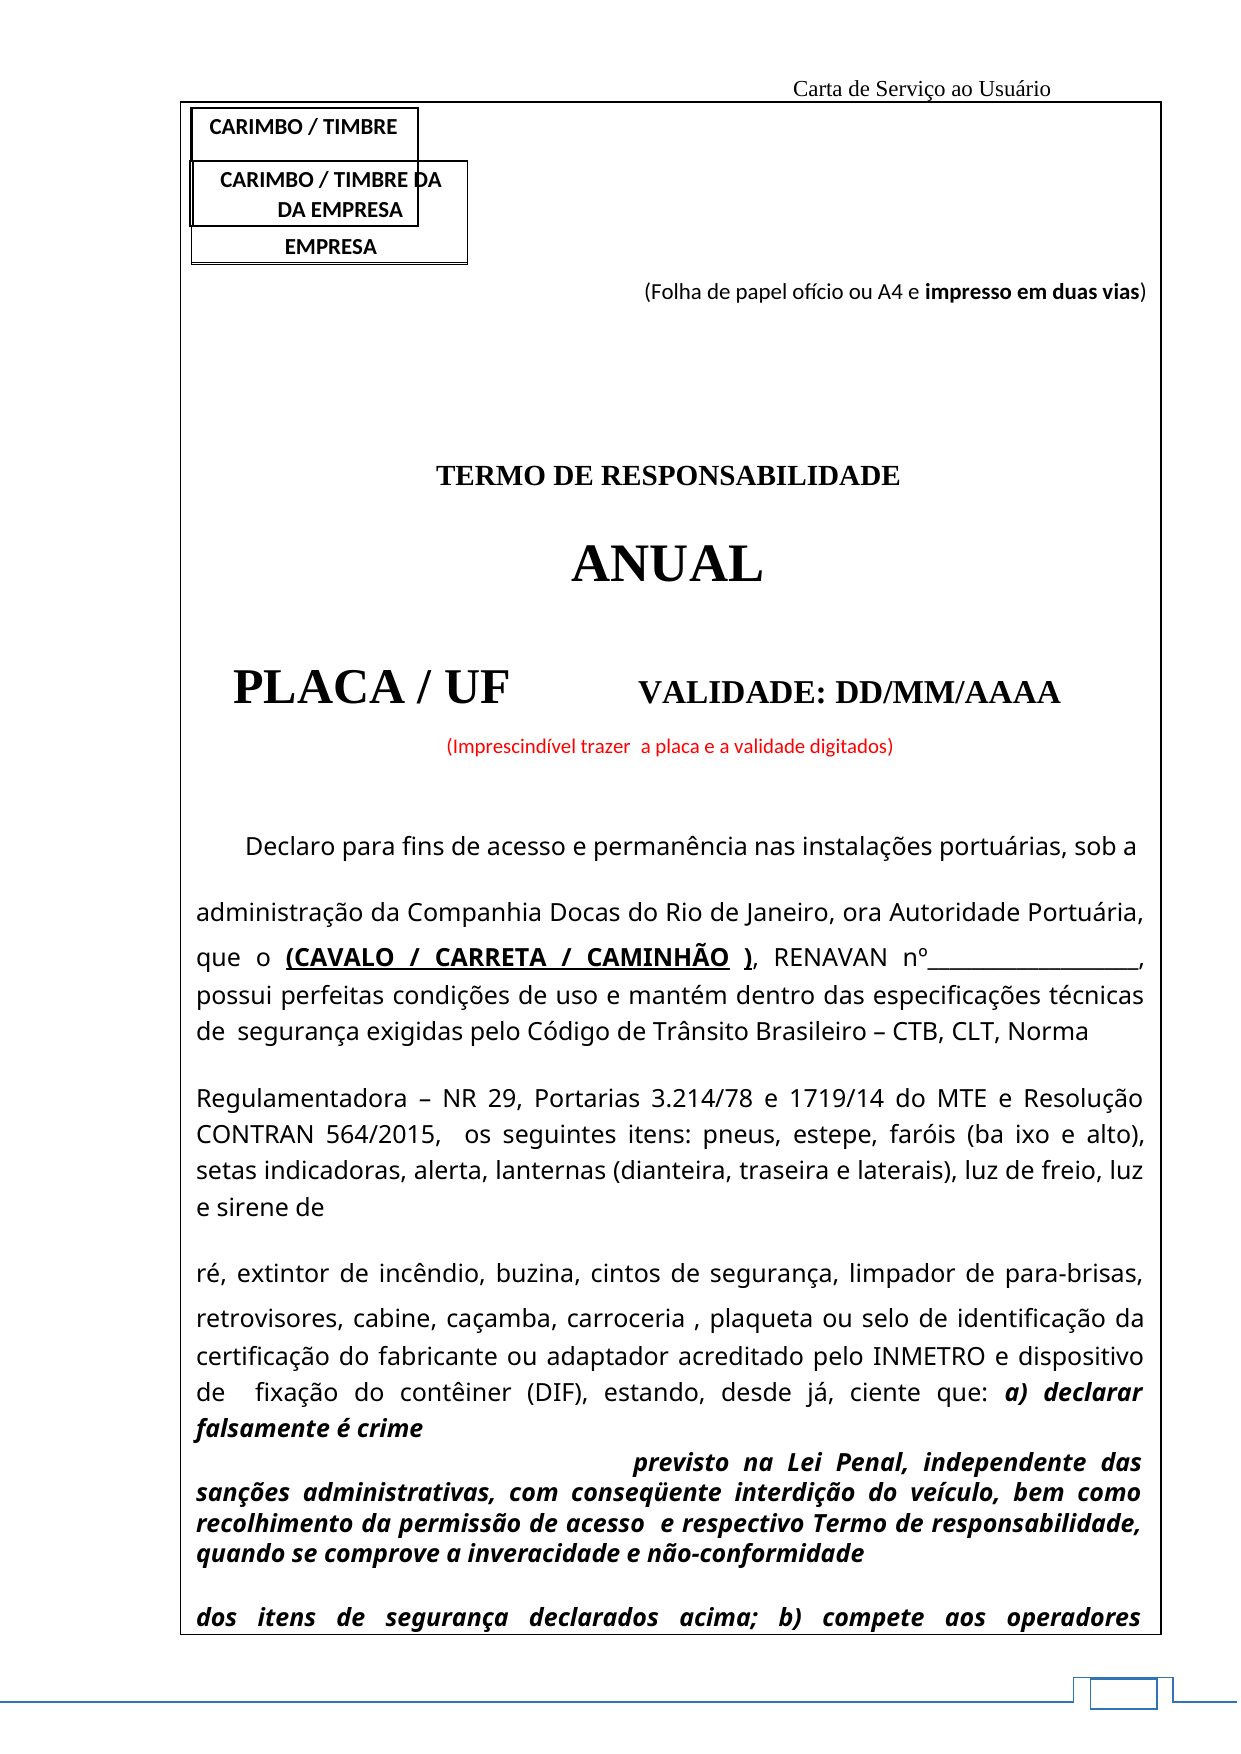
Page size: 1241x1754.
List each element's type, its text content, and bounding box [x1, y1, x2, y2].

table_header (Folha de papel ofício ou A4 e impresso em duas vias) TERMO DE RESPONSABILIDADE ANUAL PLACA / UF VALIDADE: DD/MM/AAAA (Imprescindível trazer a placa e a validade digitados) Declaro para fins de acesso e permanência nas instalações portuárias, sob a administração da Companhia Docas do Rio de Janeiro, ora Autoridade Portuária, que o (CAVALO / CARRETA / CAMINHÃO ), RENAVAN nº___________________, possui perfeitas condições de uso e mantém dentro das especificações técnicas de segurança exigidas pelo Código de Trânsito Brasileiro – CTB, CLT, Norma Regulamentadora – NR 29, Portarias 3.214/78 e 1719/14 do MTE e Resolução CONTRAN 564/2015, os seguintes itens: pneus, estepe, faróis (ba ixo e alto), setas indicadoras, alerta, lanternas (dianteira, traseira e laterais), luz de freio, luz e sirene de ré, extintor de incêndio, buzina, cintos de segurança, limpador de para-brisas, retrovisores, cabine, caçamba, carroceria , plaqueta ou selo de identificação da certificação do fabricante ou adaptador acreditado pelo INMETRO e dispositivo de fixação do contêiner (DIF), estando, desde já, ciente que: a) declarar falsamente é crime previsto na Lei Penal, independente das sanções administrativas, com conseqüente interdição do veículo, bem como recolhimento da permissão de acesso e respectivo Termo de responsabilidade, quando se comprove a inveracidade e não-conformidade dos itens de segurança declarados acima; b) compete aos operadores [181, 103, 1160, 1634]
table_header [419, 107, 467, 160]
table_header CARIMBO / TIMBRE [193, 109, 417, 160]
table_cell DA [418, 162, 467, 262]
table_cell CARIMBO / TIMBRE DA EMPRESA [194, 162, 417, 225]
table_cell EMPRESA [192, 227, 418, 262]
